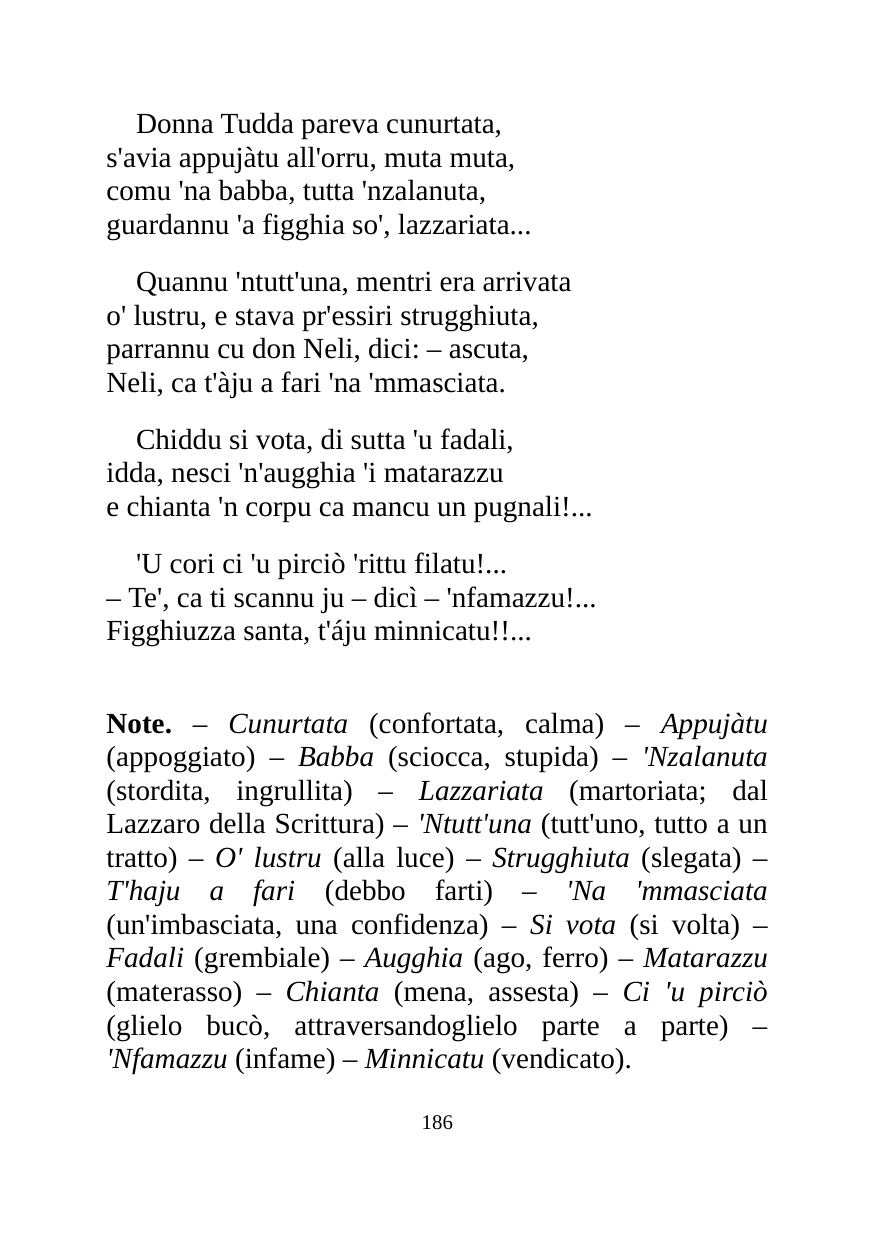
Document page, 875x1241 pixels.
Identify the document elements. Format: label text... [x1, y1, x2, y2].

text Figghiuzza santa, t'áju minnicatu!!... [106, 613, 768, 647]
text Note. – Cunurtata (confortata, calma) – Appujàtu (appoggiato) – Babba (sciocca, stupida) – 'Nzalanuta (stordita, ingrullita) – Lazzariata (martoriata; dal Lazzaro della Scrittura) – 'Ntutt'una (tutt'uno, tutto a un tratto) – O' lustru (alla luce) – Strugghiuta (slegata) – T'haju a fari (debbo farti) – 'Na 'mmasciata (un'imbasciata, una confidenza) – Si vota (si volta) – Fadali (grembiale) – Augghia (ago, ferro) – Matarazzu (materasso) – Chianta (mena, assesta) – Ci 'u pirciò (glielo bucò, attraversandoglielo parte a parte) – 'Nfamazzu (infame) – Minnicatu (vendicato). [106, 706, 768, 1075]
text Quannu 'ntutt'una, mentri era arrivata [106, 264, 768, 298]
text Donna Tudda pareva cunurtata, [106, 106, 768, 140]
text s'avia appujàtu all'orru, muta muta, [106, 140, 768, 173]
text – Te', ca ti scannu ju – dicì – 'nfamazzu!... [106, 580, 768, 613]
text parrannu cu don Neli, dici: – ascuta, [106, 331, 768, 365]
text Neli, ca t'àju a fari 'na 'mmasciata. [106, 365, 768, 398]
text o' lustru, e stava pr'essiri strugghiuta, [106, 298, 768, 331]
text idda, nesci 'n'augghia 'i matarazzu [106, 455, 768, 489]
text comu 'na babba, tutta 'nzalanuta, [106, 173, 768, 207]
text guardannu 'a figghia so', lazzariata... [106, 207, 768, 240]
text 'U cori ci 'u pirciò 'rittu filatu!... [106, 546, 768, 580]
text e chianta 'n corpu ca mancu un pugnali!... [106, 489, 768, 522]
text Chiddu si vota, di sutta 'u fadali, [106, 422, 768, 455]
